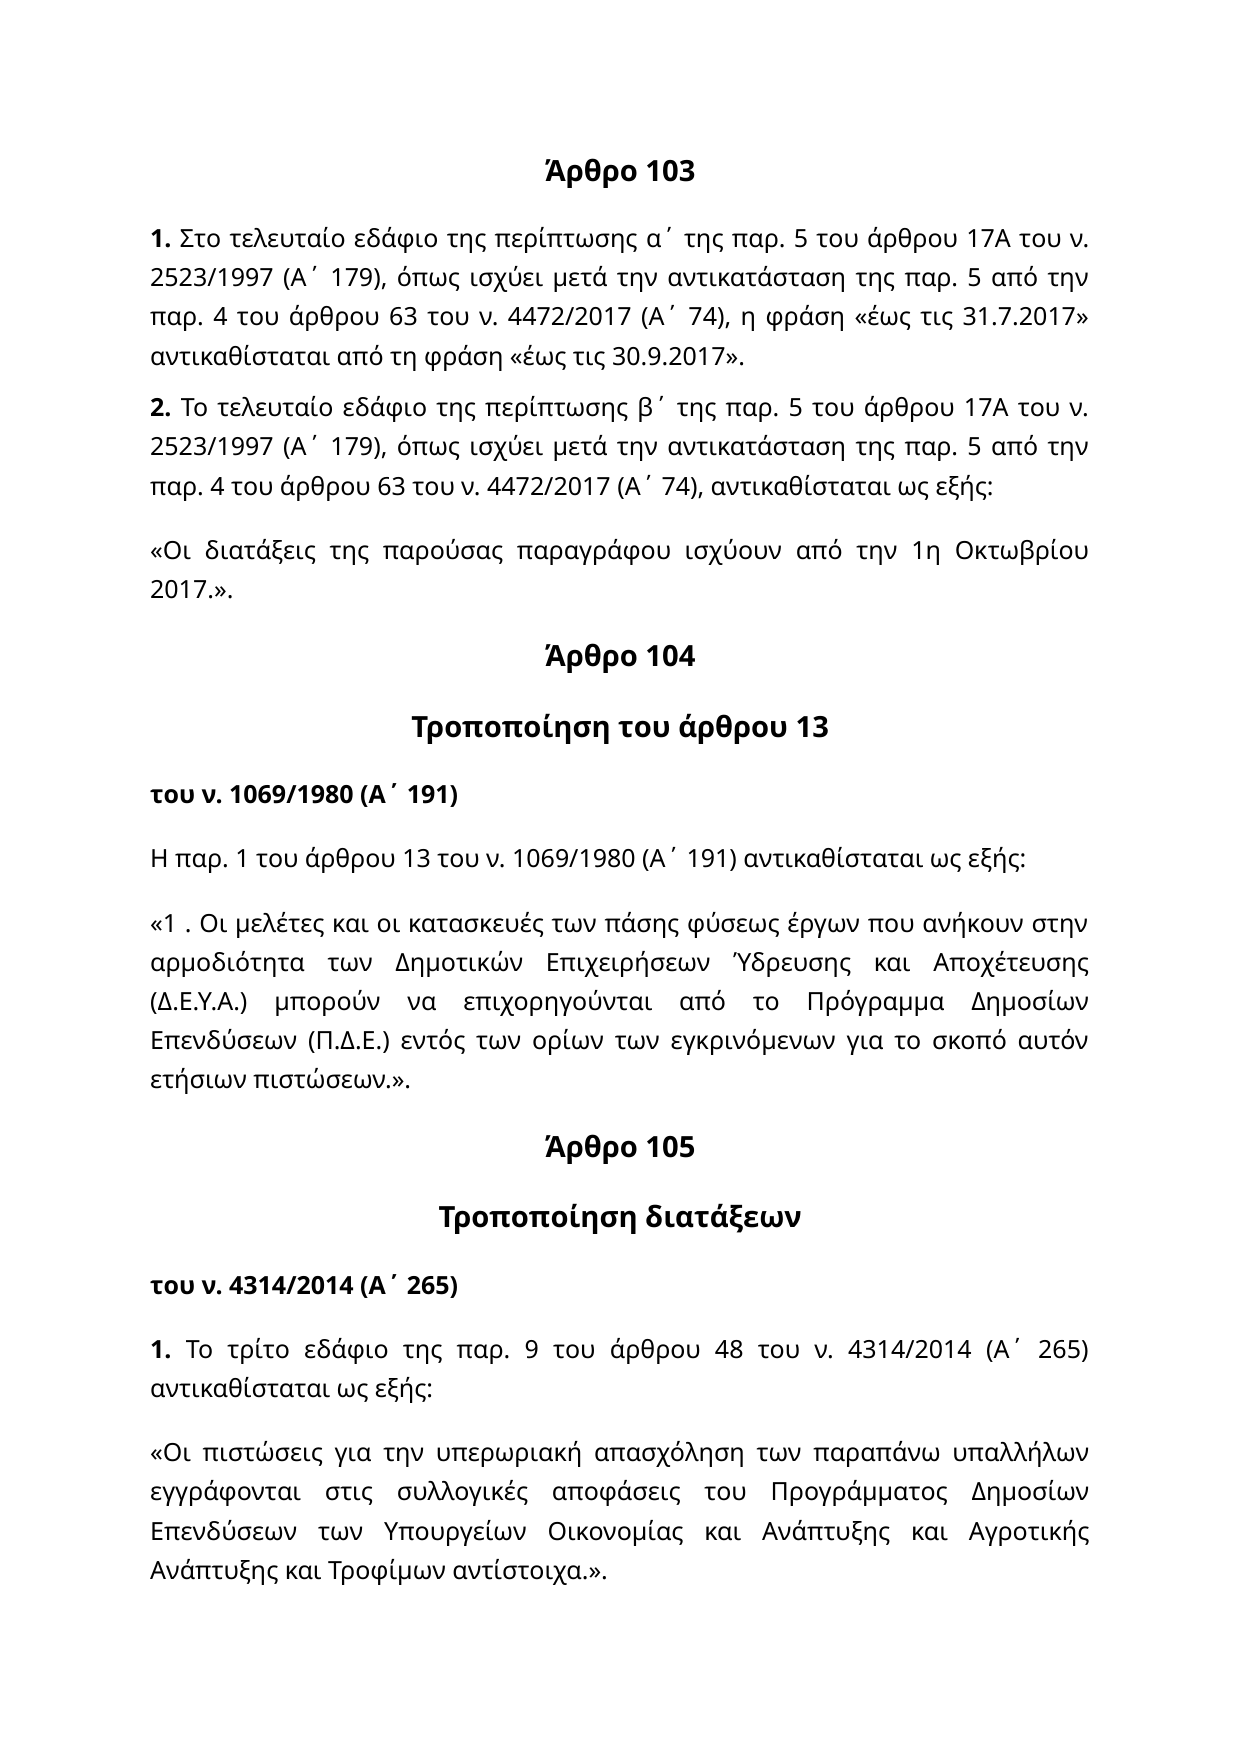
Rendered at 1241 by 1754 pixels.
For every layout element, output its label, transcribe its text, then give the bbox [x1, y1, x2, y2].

subtitle Άρθρο 103 [150, 150, 1090, 190]
subtitle Άρθρο 105 [150, 1126, 1090, 1166]
text «1 . Οι μελέτες και οι κατασκευές των πάσης φύσεως έργων που ανήκουν στην αρμοδιότητα των Δημοτικών Επιχειρήσεων Ύδρευσης και Αποχέτευσης (Δ.Ε.Υ.Α.) μπορούν να επιχορηγούνται από το Πρόγραμμα Δημοσίων Επενδύσεων (Π.Δ.Ε.) εντός των ορίων των εγκρινόμενων για το σκοπό αυτόν ετήσιων πιστώσεων.». [150, 905, 1090, 1096]
subtitle Τροποποίηση του άρθρου 13 [150, 706, 1090, 746]
text 2. Το τελευταίο εδάφιο της περίπτωσης β΄ της παρ. 5 του άρθρου 17Α του ν. 2523/1997 (Α΄ 179), όπως ισχύει μετά την αντικατάσταση της παρ. 5 από την παρ. 4 του άρθρου 63 του ν. 4472/2017 (Α΄ 74), αντικαθίσταται ως εξής: [150, 390, 1090, 502]
text «Οι διατάξεις της παρούσας παραγράφου ισχύουν από την 1η Οκτωβρίου 2017.». [150, 532, 1090, 606]
text του ν. 1069/1980 (Α΄ 191) [150, 777, 1090, 811]
subtitle Άρθρο 104 [150, 636, 1090, 675]
text Η παρ. 1 του άρθρου 13 του ν. 1069/1980 (Α΄ 191) αντικαθίσταται ως εξής: [150, 841, 1090, 875]
subtitle Τροποποίηση διατάξεων [150, 1197, 1090, 1236]
text του ν. 4314/2014 (Α΄ 265) [150, 1267, 1090, 1301]
text 1. Το τρίτο εδάφιο της παρ. 9 του άρθρου 48 του ν. 4314/2014 (Α΄ 265) αντικαθίσταται ως εξής: [150, 1331, 1090, 1405]
text «Οι πιστώσεις για την υπερωριακή απασχόληση των παραπάνω υπαλλήλων εγγράφονται στις συλλογικές αποφάσεις του Προγράμματος Δημοσίων Επενδύσεων των Υπουργείων Οικονομίας και Ανάπτυξης και Αγροτικής Ανάπτυξης και Τροφίμων αντίστοιχα.». [150, 1435, 1090, 1586]
text 1. Στο τελευταίο εδάφιο της περίπτωσης α΄ της παρ. 5 του άρθρου 17Α του ν. 2523/1997 (Α΄ 179), όπως ισχύει μετά την αντικατάσταση της παρ. 5 από την παρ. 4 του άρθρου 63 του ν. 4472/2017 (Α΄ 74), η φράση «έως τις 31.7.2017» αντικαθίσταται από τη φράση «έως τις 30.9.2017». [150, 221, 1090, 372]
